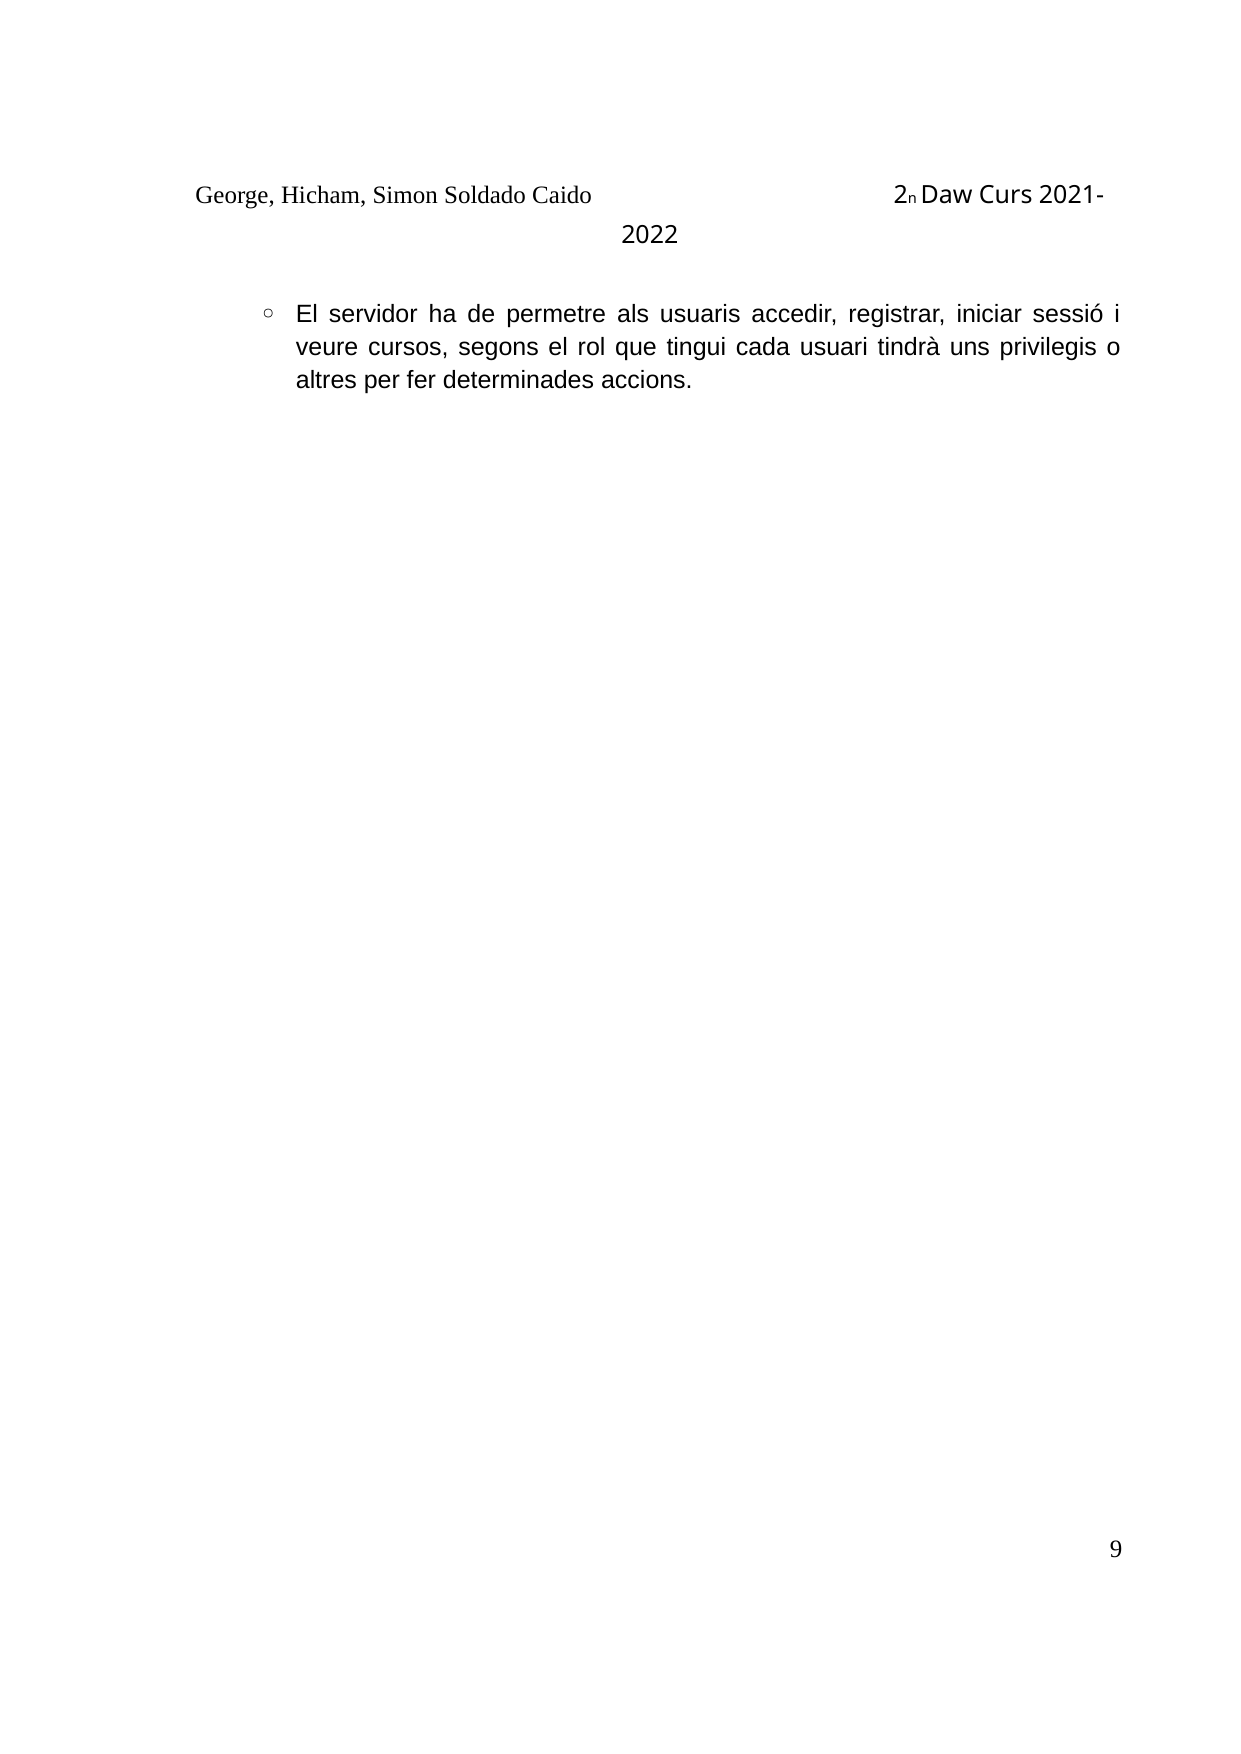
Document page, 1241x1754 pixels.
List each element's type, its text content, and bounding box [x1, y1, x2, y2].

subtitle El servidor ha de permetre als usuaris accedir, registrar, iniciar sessió i veure cursos, segons el rol que tingui cada usuari tindrà uns privilegis o altres per fer determinades accions. [258, 299, 1122, 394]
